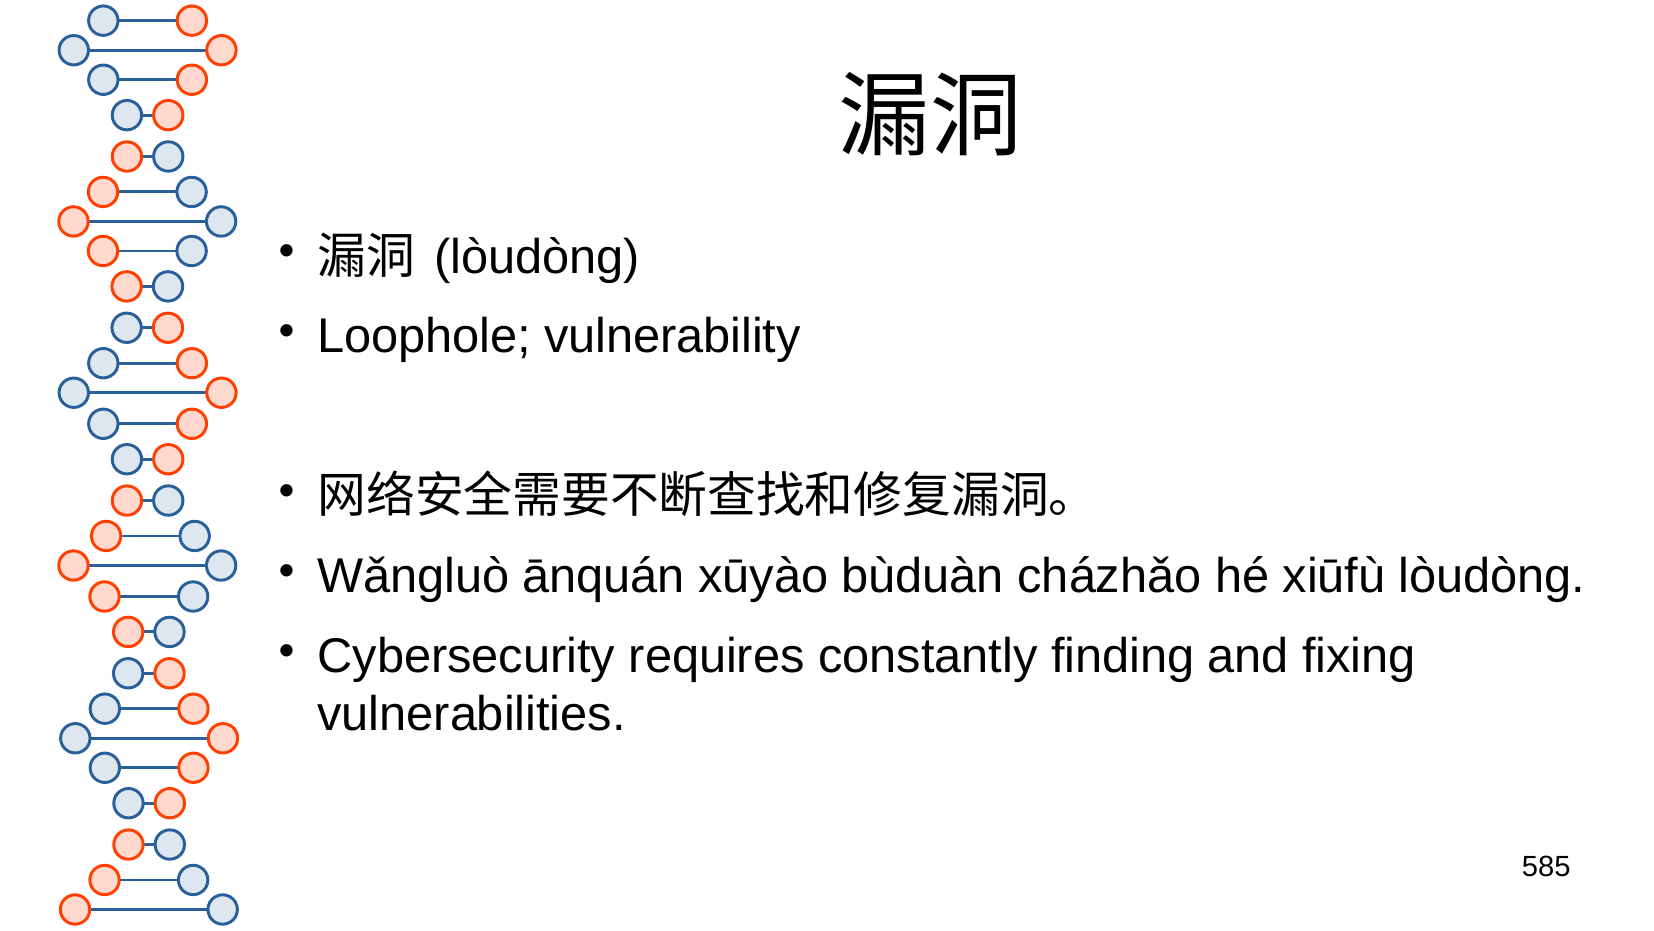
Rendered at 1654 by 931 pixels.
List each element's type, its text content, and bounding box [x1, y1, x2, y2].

title 漏洞 [265, 35, 1595, 189]
list 漏洞 (lòudòng) Loophole; vulnerability 网络安全需要不断查找和修复漏洞。 Wǎngluò ānquán xūyào bùduàn cházhǎo hé xiūfù lòudòng. Cybersecurity requires constantly finding and fixing vulnerabilities. [265, 224, 1595, 764]
